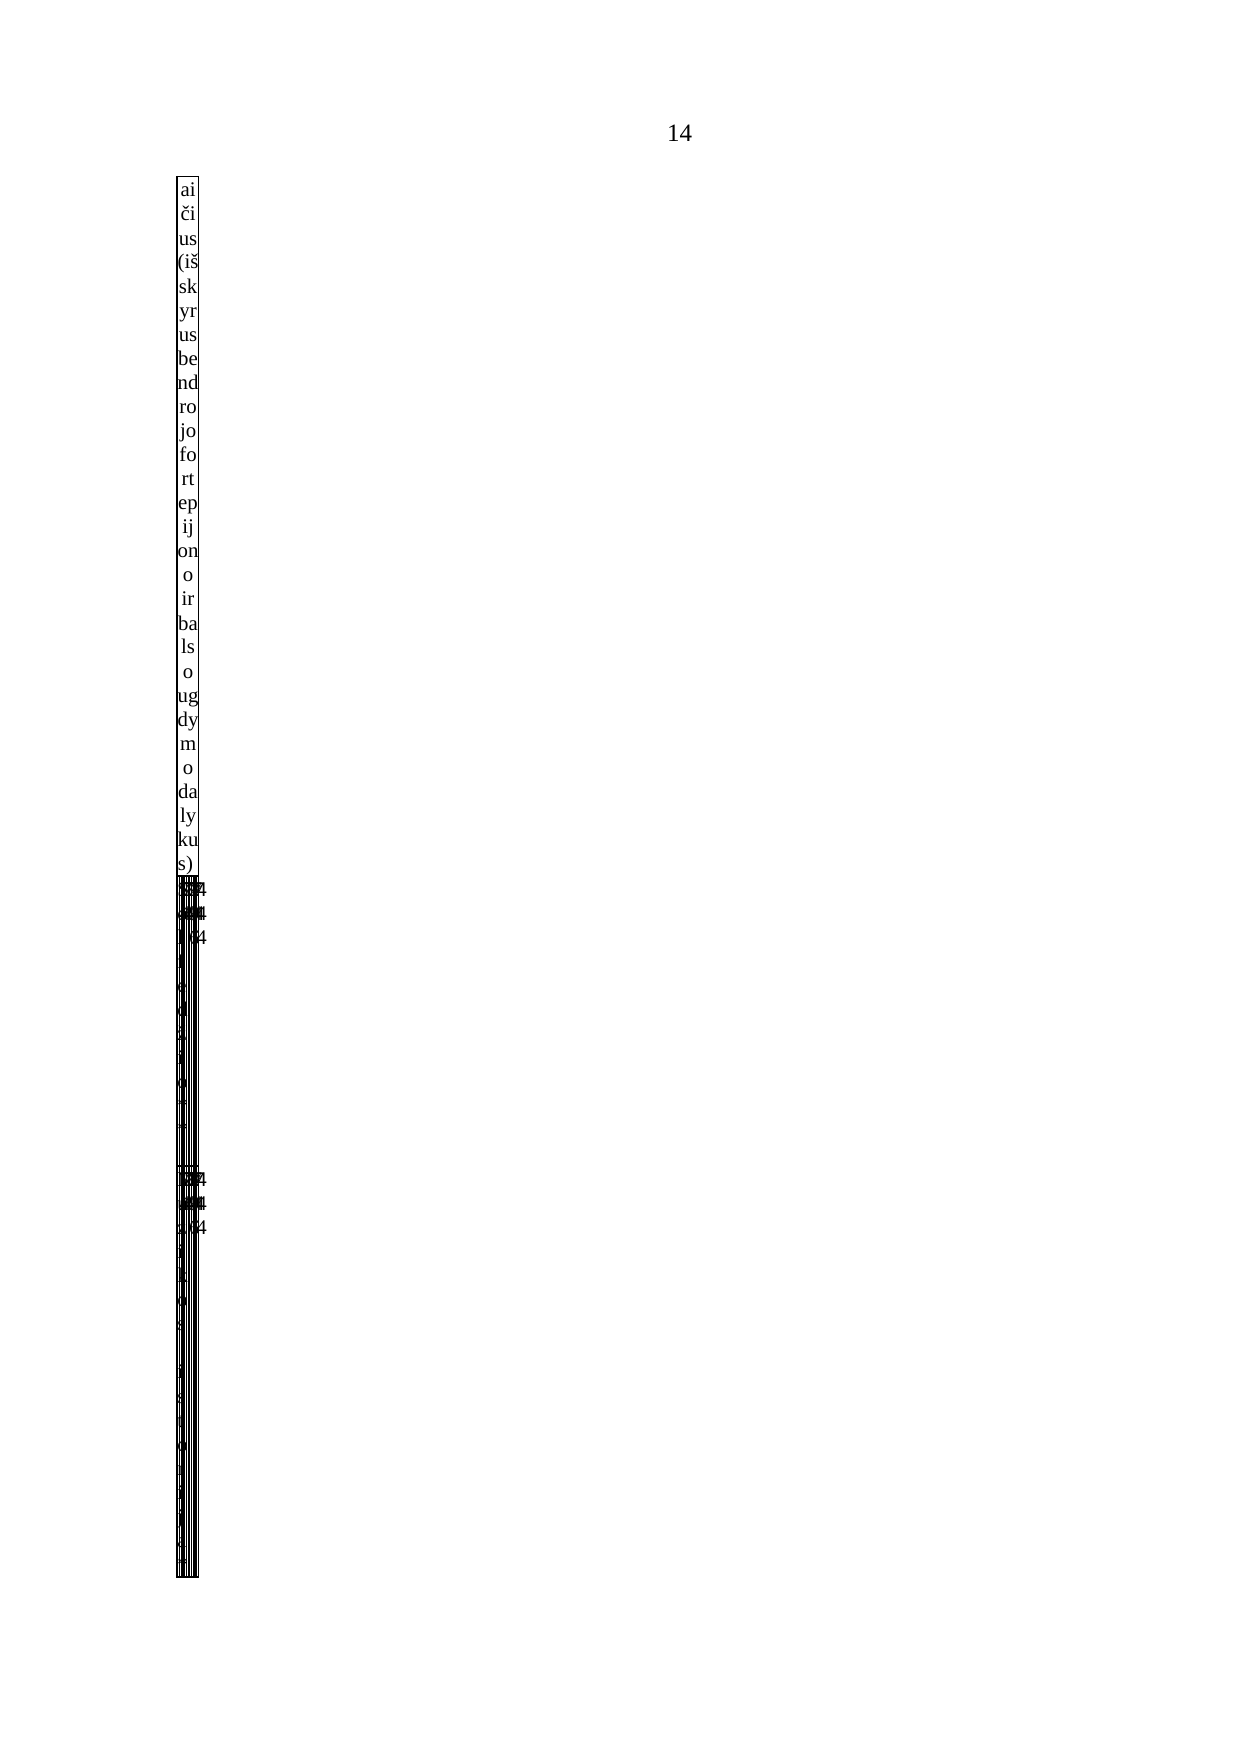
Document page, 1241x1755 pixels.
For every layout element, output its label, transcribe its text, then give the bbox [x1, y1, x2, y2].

table_cell aičius (išskyrus bendrojo fortepijono ir balso ugdymo dalykus) [178, 177, 198, 875]
